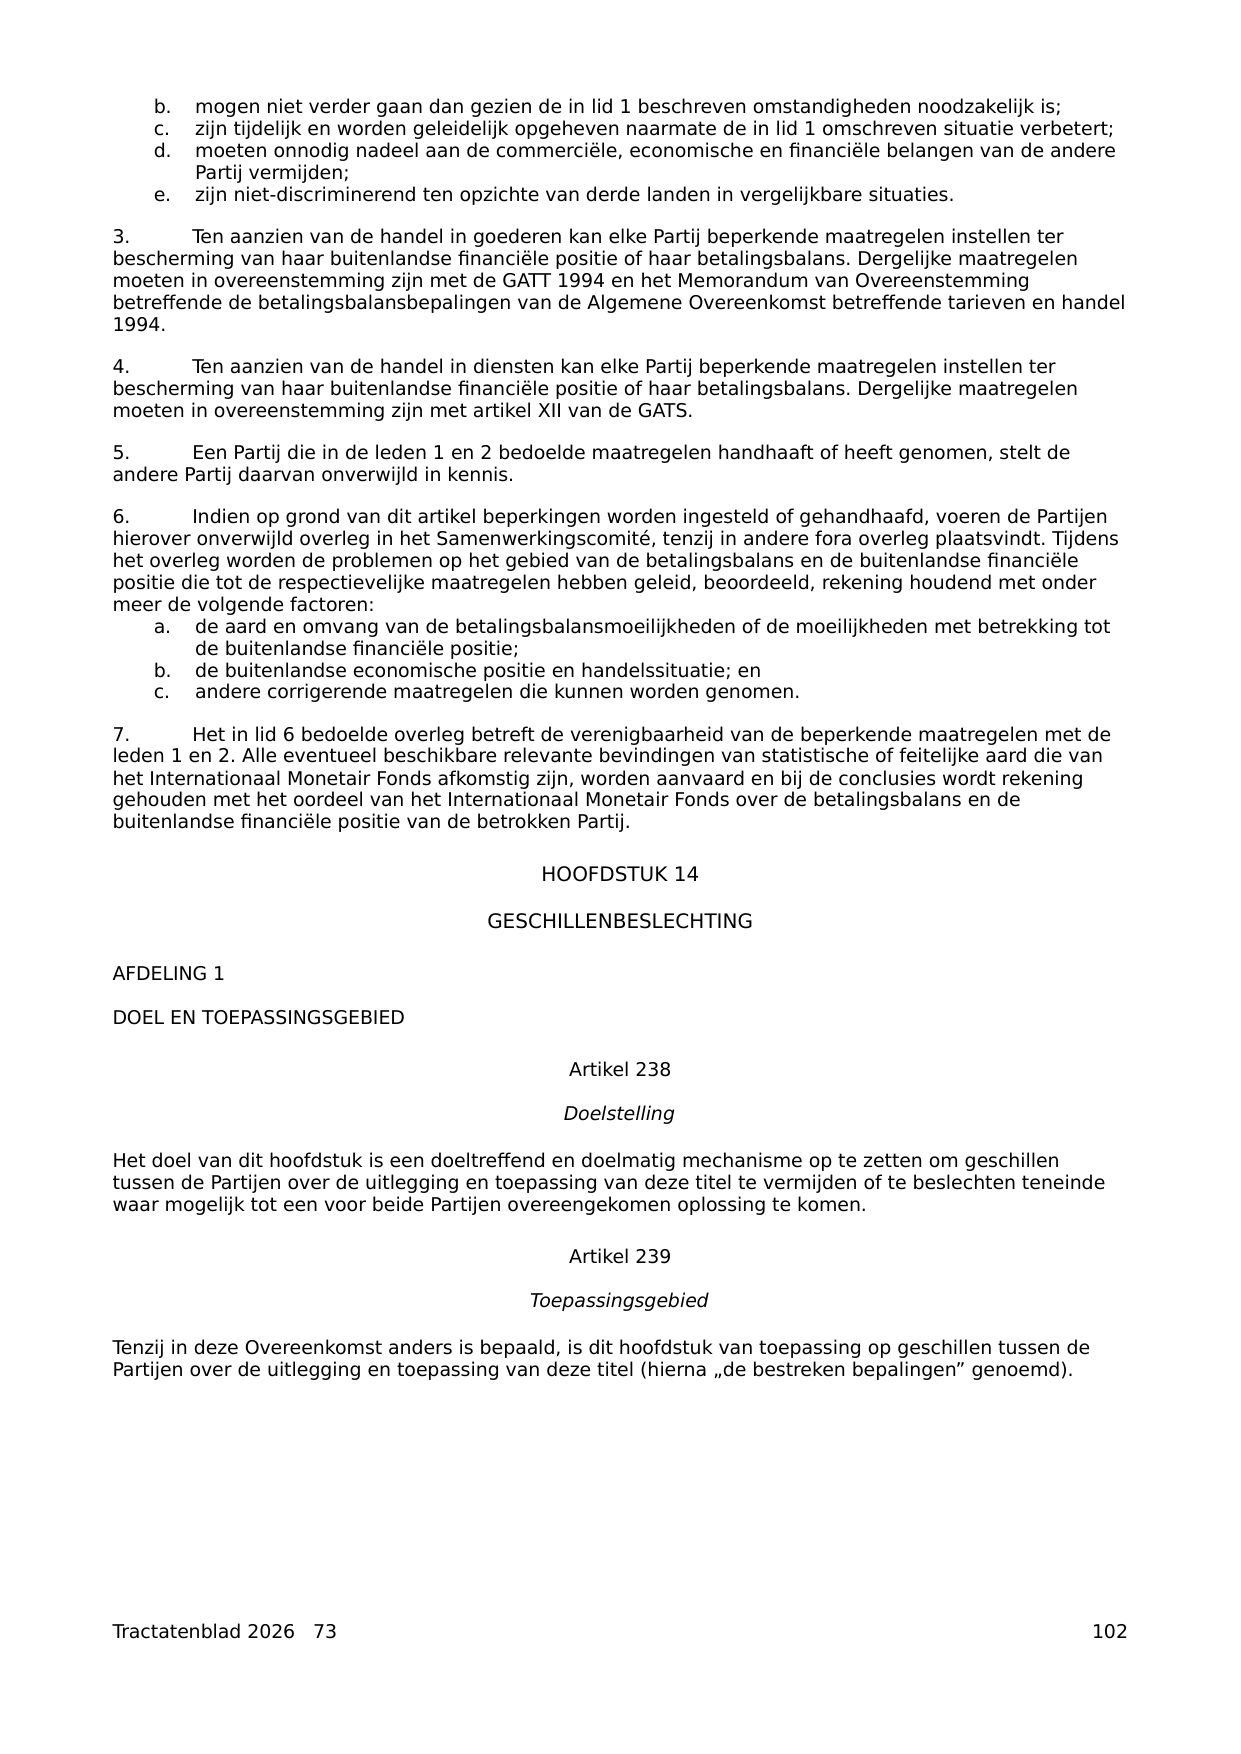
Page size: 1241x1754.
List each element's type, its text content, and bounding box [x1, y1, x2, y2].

text 3. Ten aanzien van de handel in goederen kan elke Partij beperkende maatregelen instellen ter bescherming van haar buitenlandse financiële positie of haar betalingsbalans. Dergelijke maatregelen moeten in overeenstemming zijn met de GATT 1994 en het Memorandum van Overeenstemming betreffende de betalingsbalansbepalingen van de Algemene Overeenkomst betreffende tarieven en handel 1994. [112, 226, 1128, 336]
text b. de buitenlandse economische positie en handelssituatie; en [153, 659, 1128, 681]
text b. mogen niet verder gaan dan gezien de in lid 1 beschreven omstandigheden noodzakelijk is; [153, 96, 1128, 118]
text 5. Een Partij die in de leden 1 en 2 bedoelde maatregelen handhaaft of heeft genomen, stelt de andere Partij daarvan onverwijld in kennis. [112, 442, 1128, 486]
text d. moeten onnodig nadeel aan de commerciële, economische en financiële belangen van de andere Partij vermijden; [153, 140, 1128, 184]
text c. zijn tijdelijk en worden geleidelijk opgeheven naarmate de in lid 1 omschreven situatie verbetert; [153, 118, 1128, 140]
subtitle AFDELING 1 DOEL EN TOEPASSINGSGEBIED [112, 963, 1128, 1029]
text 6. Indien op grond van dit artikel beperkingen worden ingesteld of gehandhaafd, voeren de Partijen hierover onverwijld overleg in het Samenwerkingscomité, tenzij in andere fora overleg plaatsvindt. Tijdens het overleg worden de problemen op het gebied van de betalingsbalans en de buitenlandse financiële positie die tot de respectievelijke maatregelen hebben geleid, beoordeeld, rekening houdend met onder meer de volgende factoren: [112, 506, 1128, 616]
subtitle Artikel 239 Toepassingsgebied [112, 1246, 1128, 1312]
text 4. Ten aanzien van de handel in diensten kan elke Partij beperkende maatregelen instellen ter bescherming van haar buitenlandse financiële positie of haar betalingsbalans. Dergelijke maatregelen moeten in overeenstemming zijn met artikel XII van de GATS. [112, 356, 1128, 422]
text e. zijn niet-discriminerend ten opzichte van derde landen in vergelijkbare situaties. [153, 184, 1128, 206]
text Tenzij in deze Overeenkomst anders is bepaald, is dit hoofdstuk van toepassing op geschillen tussen de Partijen over de uitlegging en toepassing van deze titel (hierna „de bestreken bepalingen” genoemd). [112, 1337, 1128, 1381]
text Het doel van dit hoofdstuk is een doeltreffend en doelmatig mechanisme op te zetten om geschillen tussen de Partijen over de uitlegging en toepassing van deze titel te vermijden of te beslechten teneinde waar mogelijk tot een voor beide Partijen overeengekomen oplossing te komen. [112, 1150, 1128, 1216]
text c. andere corrigerende maatregelen die kunnen worden genomen. [153, 681, 1128, 703]
subtitle Artikel 238 Doelstelling [112, 1059, 1128, 1125]
text 7. Het in lid 6 bedoelde overleg betreft de verenigbaarheid van de beperkende maatregelen met de leden 1 en 2. Alle eventueel beschikbare relevante bevindingen van statistische of feitelijke aard die van het Internationaal Monetair Fonds afkomstig zijn, worden aanvaard en bij de conclusies wordt rekening gehouden met het oordeel van het Internationaal Monetair Fonds over de betalingsbalans en de buitenlandse financiële positie van de betrokken Partij. [112, 723, 1128, 833]
text a. de aard en omvang van de betalingsbalansmoeilijkheden of de moeilijkheden met betrekking tot de buitenlandse financiële positie; [153, 616, 1128, 659]
subtitle HOOFDSTUK 14 GESCHILLENBESLECHTING [112, 863, 1128, 933]
